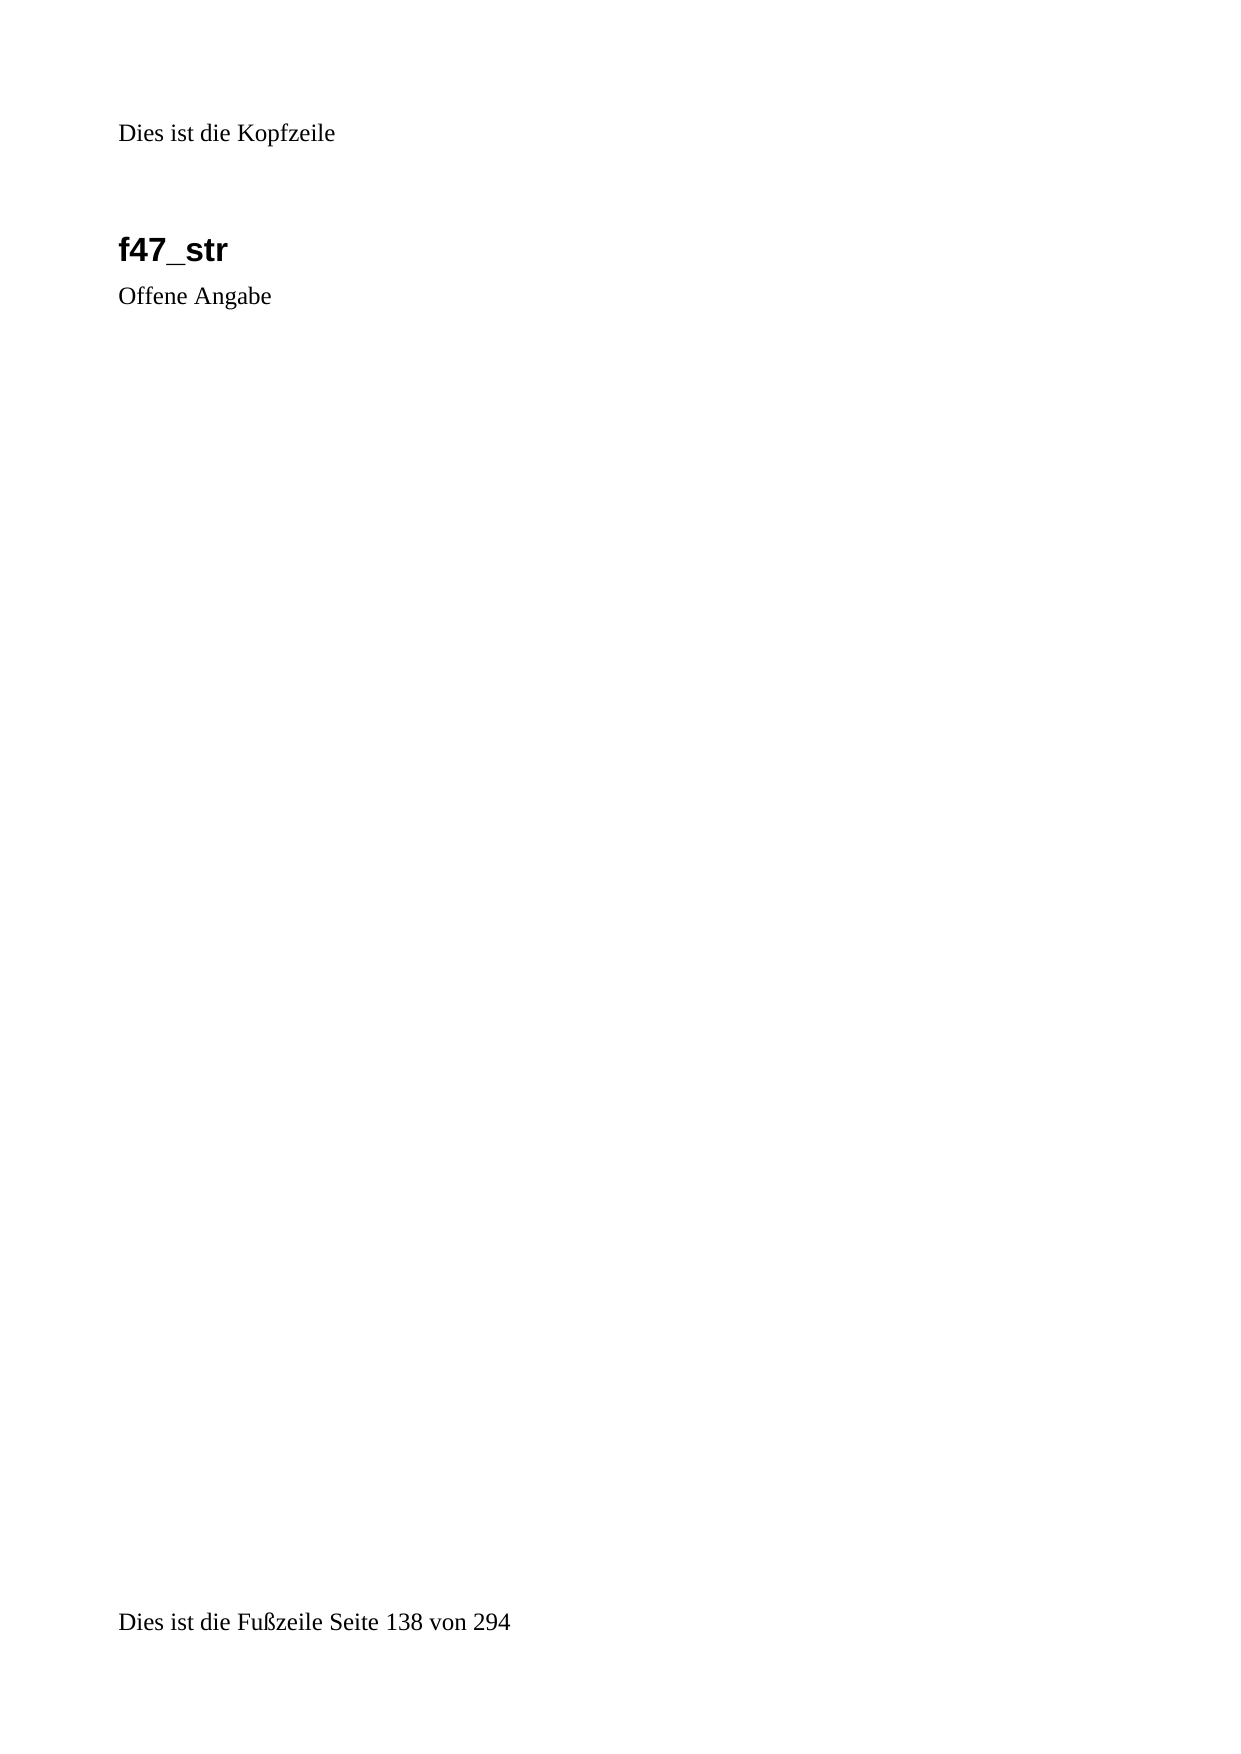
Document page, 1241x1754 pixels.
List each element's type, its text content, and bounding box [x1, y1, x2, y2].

subtitle f47_str [118, 230, 1122, 269]
text Offene Angabe [118, 281, 1122, 310]
